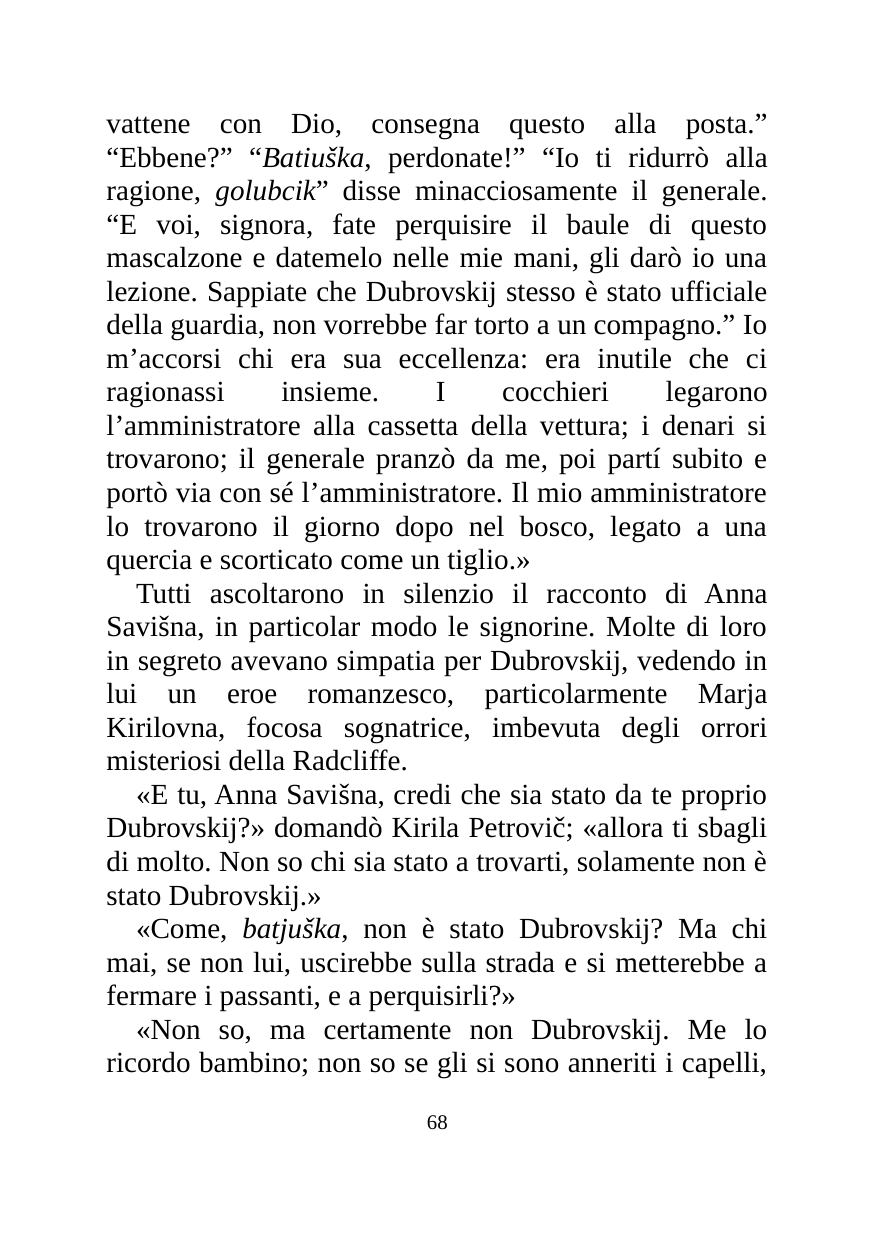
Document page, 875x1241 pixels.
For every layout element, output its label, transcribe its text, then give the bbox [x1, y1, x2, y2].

text «E tu, Anna Savišna, credi che sia stato da te proprio Dubrovskij?» domandò Kirila Petrovič; «allora ti sbagli di molto. Non so chi sia stato a trovarti, solamente non è stato Dubrovskij.» [106, 777, 768, 911]
text vattene con Dio, consegna questo alla posta.” “Ebbene?” “Batiuška, perdonate!” “Io ti ridurrò alla ragione, golubcik” disse minacciosamente il generale. “E voi, signora, fate perquisire il baule di questo mascalzone e datemelo nelle mie mani, gli darò io una lezione. Sappiate che Dubrovskij stesso è stato ufficiale della guardia, non vorrebbe far torto a un compagno.” Io m’accorsi chi era sua eccellenza: era inutile che ci ragionassi insieme. I cocchieri legarono l’amministratore alla cassetta della vettura; i denari si trovarono; il generale pranzò da me, poi partí subito e portò via con sé l’amministratore. Il mio amministratore lo trovarono il giorno dopo nel bosco, legato a una quercia e scorticato come un tiglio.» [106, 106, 768, 576]
text «Come, batjuška, non è stato Dubrovskij? Ma chi mai, se non lui, uscirebbe sulla strada e si metterebbe a fermare i passanti, e a perquisirli?» [106, 911, 768, 1012]
text «Non so, ma certamente non Dubrovskij. Me lo ricordo bambino; non so se gli si sono anneriti i capelli, [106, 1012, 768, 1079]
text Tutti ascoltarono in silenzio il racconto di Anna Savišna, in particolar modo le signorine. Molte di loro in segreto avevano simpatia per Dubrovskij, vedendo in lui un eroe romanzesco, particolarmente Marja Kirilovna, focosa sognatrice, imbevuta degli orrori misteriosi della Radcliffe. [106, 576, 768, 777]
